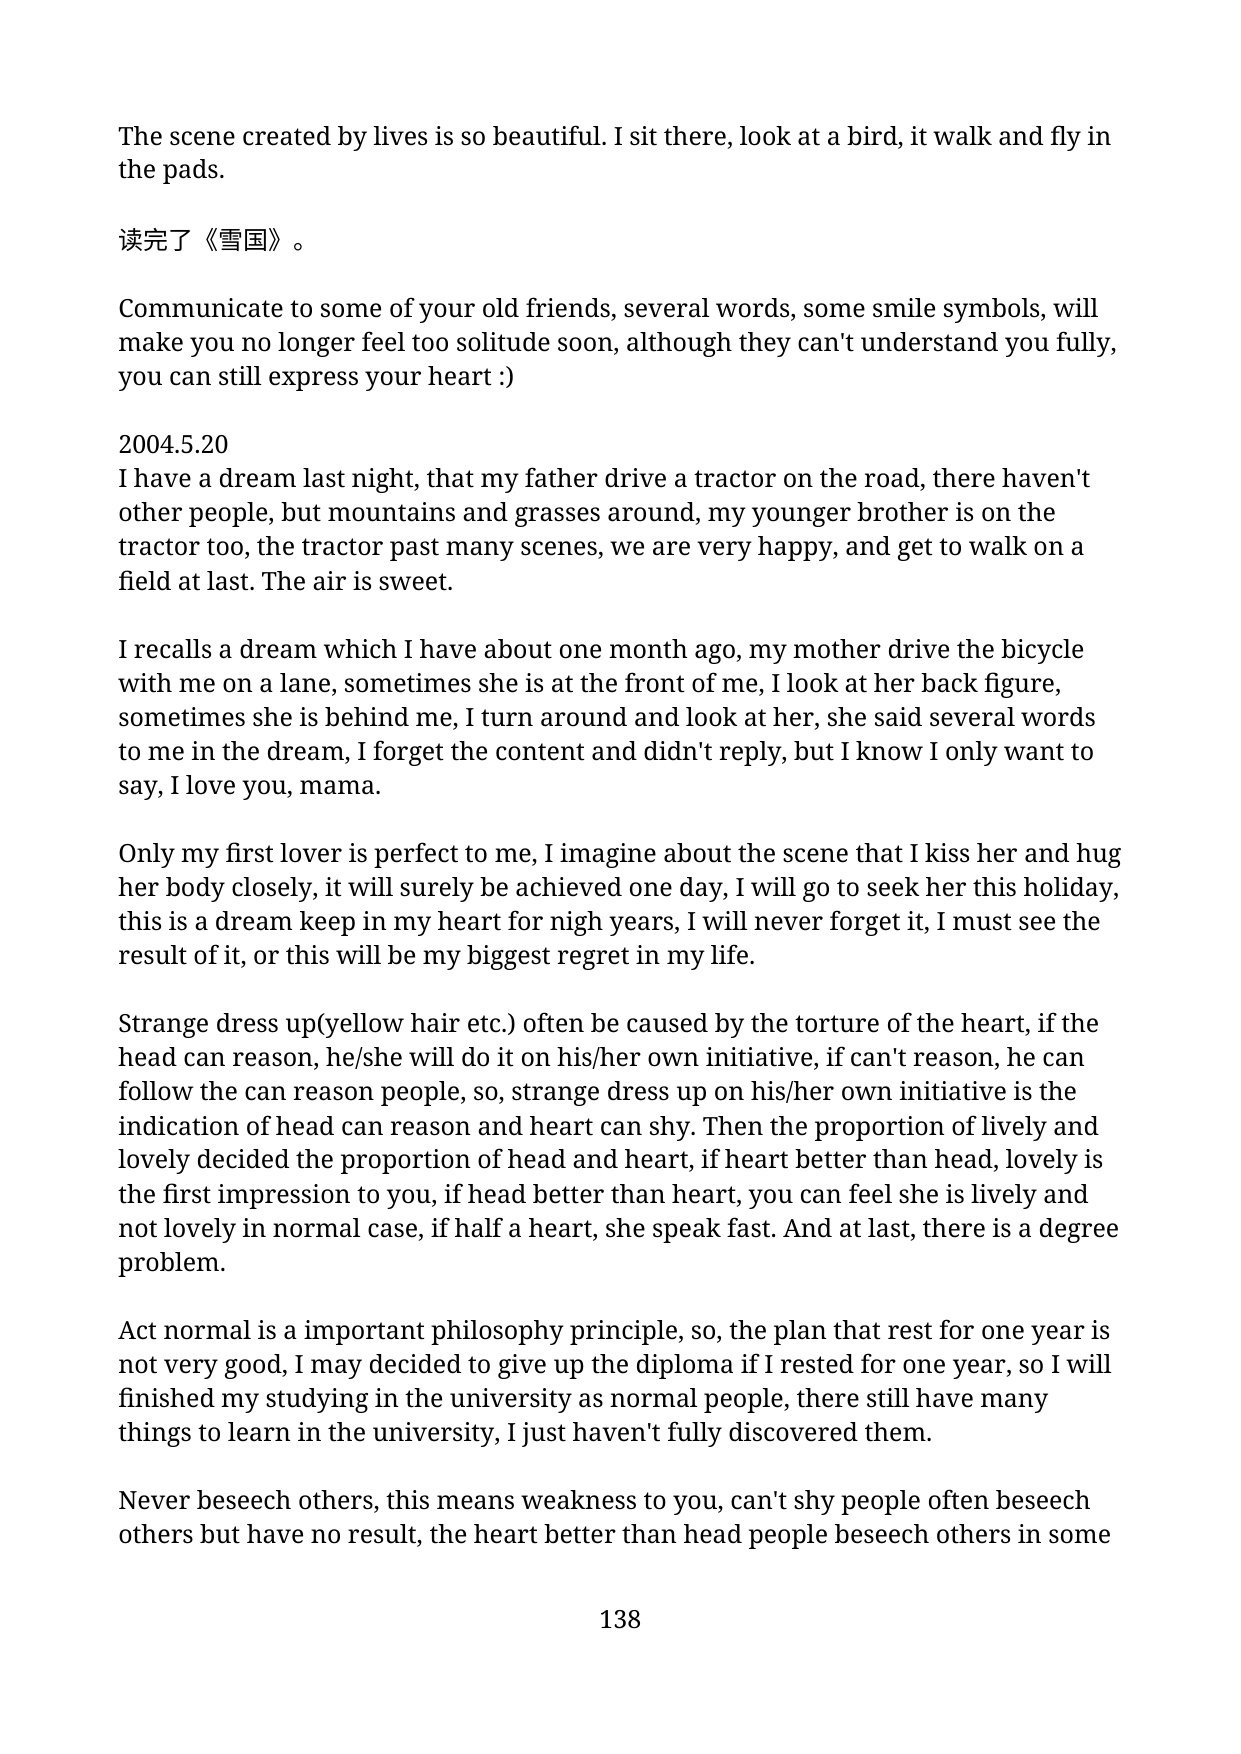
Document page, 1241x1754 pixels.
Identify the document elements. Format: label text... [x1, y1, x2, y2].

text I have a dream last night, that my father drive a tractor on the road, there haven't other people, but mountains and grasses around, my younger brother is on the tractor too, the tractor past many scenes, we are very happy, and get to walk on a field at last. The air is sweet. [118, 461, 1122, 597]
text 2004.5.20 [118, 427, 1122, 461]
text Never beseech others, this means weakness to you, can't shy people often beseech others but have no result, the heart better than head people beseech others in some [118, 1483, 1122, 1551]
text The scene created by lives is so beautiful. I sit there, look at a bird, it walk and fly in the pads. [118, 118, 1122, 186]
text 读完了《雪国》。 [118, 220, 1122, 257]
text I recalls a dream which I have about one month ago, my mother drive the bicycle with me on a lane, sometimes she is at the front of me, I look at her back figure, sometimes she is behind me, I turn around and look at her, she said several words to me in the dream, I forget the content and didn't reply, but I know I only want to say, I love you, mama. [118, 631, 1122, 802]
text Strange dress up(yellow hair etc.) often be caused by the torture of the heart, if the head can reason, he/she will do it on his/her own initiative, if can't reason, he can follow the can reason people, so, strange dress up on his/her own initiative is the indication of head can reason and heart can shy. Then the proportion of lively and lovely decided the proportion of head and heart, if heart better than head, lovely is the first impression to you, if head better than heart, you can feel she is lively and not lovely in normal case, if half a heart, she speak fast. And at last, there is a degree problem. [118, 1006, 1122, 1278]
text Act normal is a important philosophy principle, so, the plan that rest for one year is not very good, I may decided to give up the diploma if I rested for one year, so I will finished my studying in the university as normal people, there still have many things to learn in the university, I just haven't fully discovered them. [118, 1312, 1122, 1449]
text Communicate to some of your old friends, several words, some smile symbols, will make you no longer feel too solitude soon, although they can't understand you fully, you can still express your heart :) [118, 291, 1122, 393]
text Only my first lover is perfect to me, I imagine about the scene that I kiss her and hug her body closely, it will surely be achieved one day, I will go to seek her this holiday, this is a dream keep in my heart for nigh years, I will never forget it, I must see the result of it, or this will be my biggest regret in my life. [118, 836, 1122, 972]
